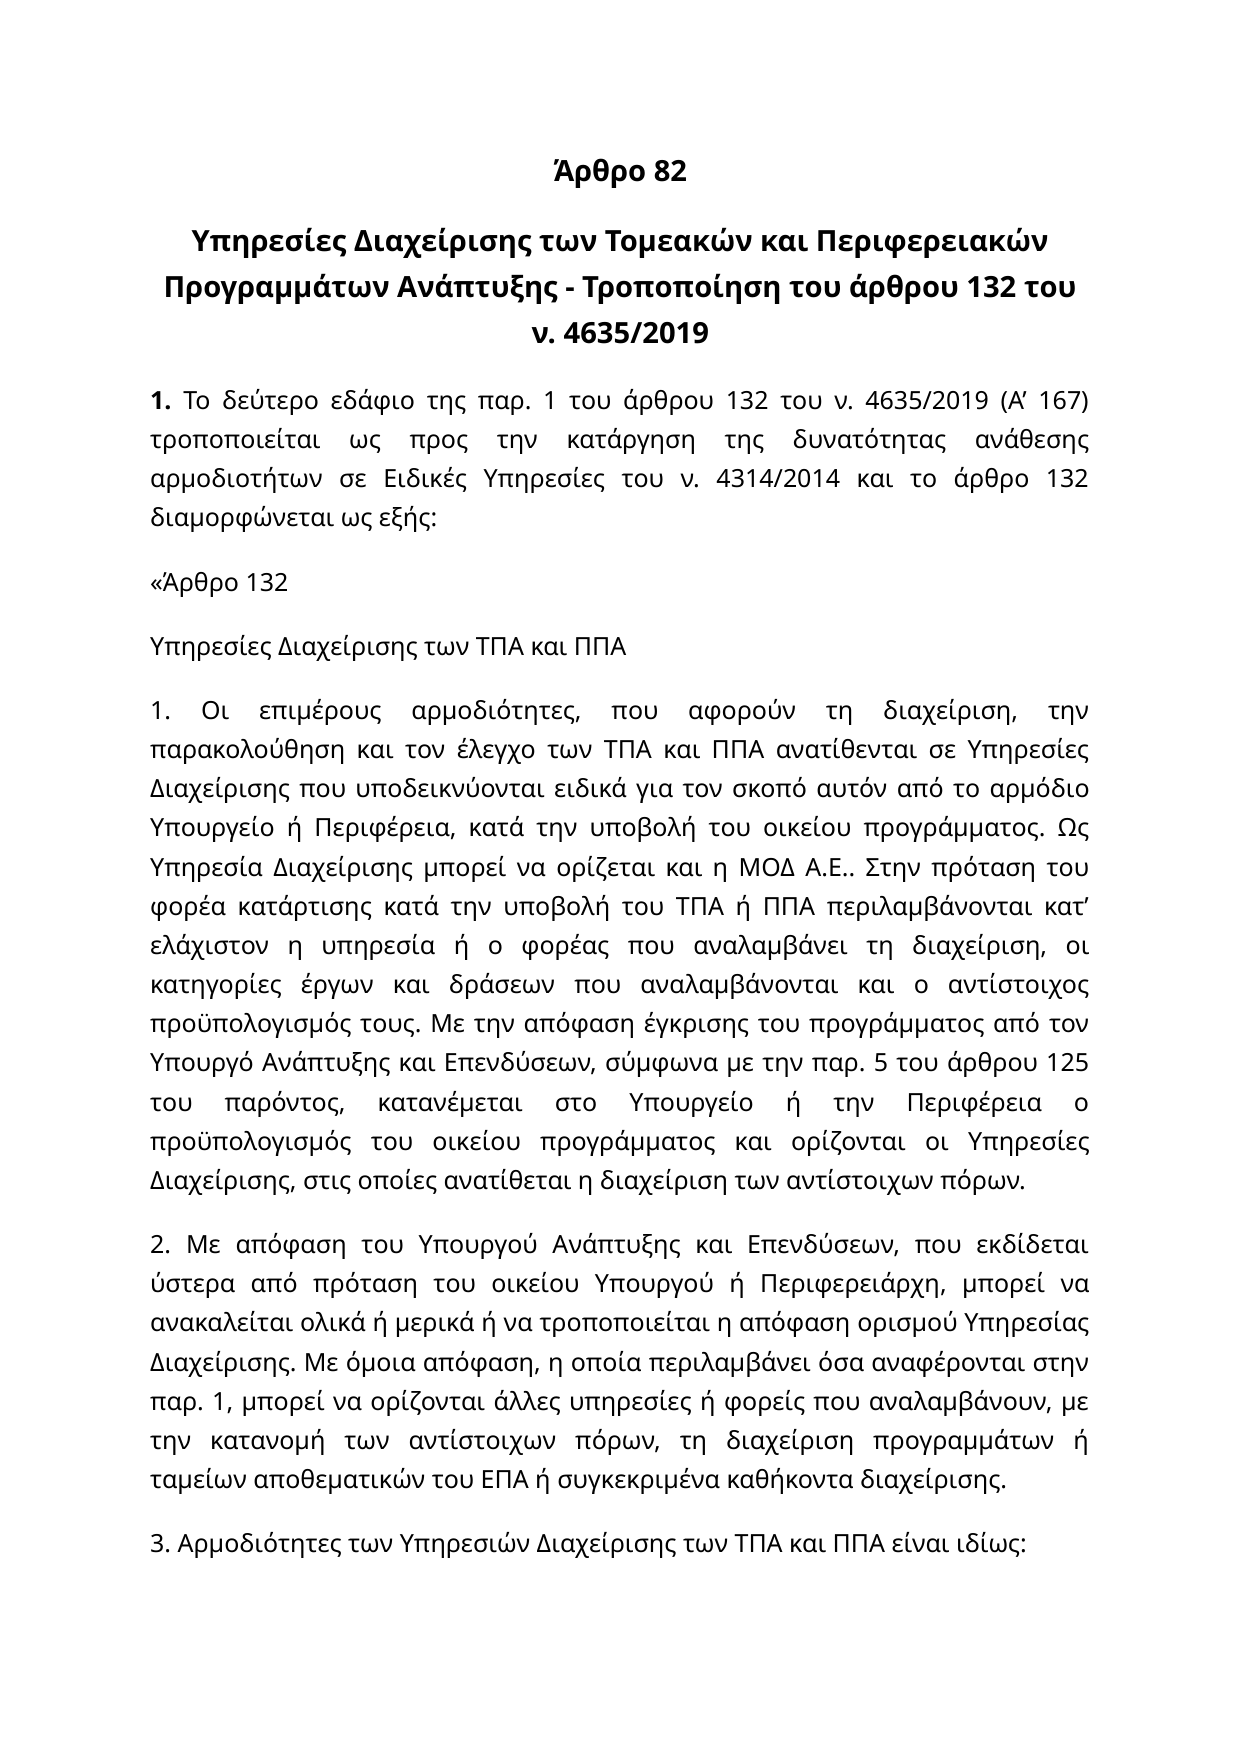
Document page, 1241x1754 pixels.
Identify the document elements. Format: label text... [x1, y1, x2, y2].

text Υπηρεσίες Διαχείρισης των ΤΠΑ και ΠΠΑ [150, 628, 1090, 662]
text 1. Το δεύτερο εδάφιο της παρ. 1 του άρθρου 132 του ν. 4635/2019 (Α’ 167) τροποποιείται ως προς την κατάργηση της δυνατότητας ανάθεσης αρμοδιοτήτων σε Ειδικές Υπηρεσίες του ν. 4314/2014 και το άρθρο 132 διαμορφώνεται ως εξής: [150, 382, 1090, 534]
subtitle Υπηρεσίες Διαχείρισης των Τομεακών και Περιφερειακών Προγραμμάτων Ανάπτυξης - Τροποποίηση του άρθρου 132 του ν. 4635/2019 [150, 221, 1090, 352]
subtitle Άρθρο 82 [150, 150, 1090, 190]
text 2. Με απόφαση του Υπουργού Ανάπτυξης και Επενδύσεων, που εκδίδεται ύστερα από πρόταση του οικείου Υπουργού ή Περιφερειάρχη, μπορεί να ανακαλείται ολικά ή μερικά ή να τροποποιείται η απόφαση ορισμού Υπηρεσίας Διαχείρισης. Με όμοια απόφαση, η οποία περιλαμβάνει όσα αναφέρονται στην παρ. 1, μπορεί να ορίζονται άλλες υπηρεσίες ή φορείς που αναλαμβάνουν, με την κατανομή των αντίστοιχων πόρων, τη διαχείριση προγραμμάτων ή ταμείων αποθεματικών του ΕΠΑ ή συγκεκριμένα καθήκοντα διαχείρισης. [150, 1227, 1090, 1496]
text 3. Αρμοδιότητες των Υπηρεσιών Διαχείρισης των ΤΠΑ και ΠΠΑ είναι ιδίως: [150, 1526, 1090, 1560]
text «Άρθρο 132 [150, 564, 1090, 598]
text 1. Οι επιμέρους αρμοδιότητες, που αφορούν τη διαχείριση, την παρακολούθηση και τον έλεγχο των ΤΠΑ και ΠΠΑ ανατίθενται σε Υπηρεσίες Διαχείρισης που υποδεικνύονται ειδικά για τον σκοπό αυτόν από το αρμόδιο Υπουργείο ή Περιφέρεια, κατά την υποβολή του οικείου προγράμματος. Ως Υπηρεσία Διαχείρισης μπορεί να ορίζεται και η ΜΟΔ Α.Ε.. Στην πρόταση του φορέα κατάρτισης κατά την υποβολή του ΤΠΑ ή ΠΠΑ περιλαμβάνονται κατ’ ελάχιστον η υπηρεσία ή ο φορέας που αναλαμβάνει τη διαχείριση, οι κατηγορίες έργων και δράσεων που αναλαμβάνονται και ο αντίστοιχος προϋπολογισμός τους. Με την απόφαση έγκρισης του προγράμματος από τον Υπουργό Ανάπτυξης και Επενδύσεων, σύμφωνα με την παρ. 5 του άρθρου 125 του παρόντος, κατανέμεται στο Υπουργείο ή την Περιφέρεια ο προϋπολογισμός του οικείου προγράμματος και ορίζονται οι Υπηρεσίες Διαχείρισης, στις οποίες ανατίθεται η διαχείριση των αντίστοιχων πόρων. [150, 692, 1090, 1197]
